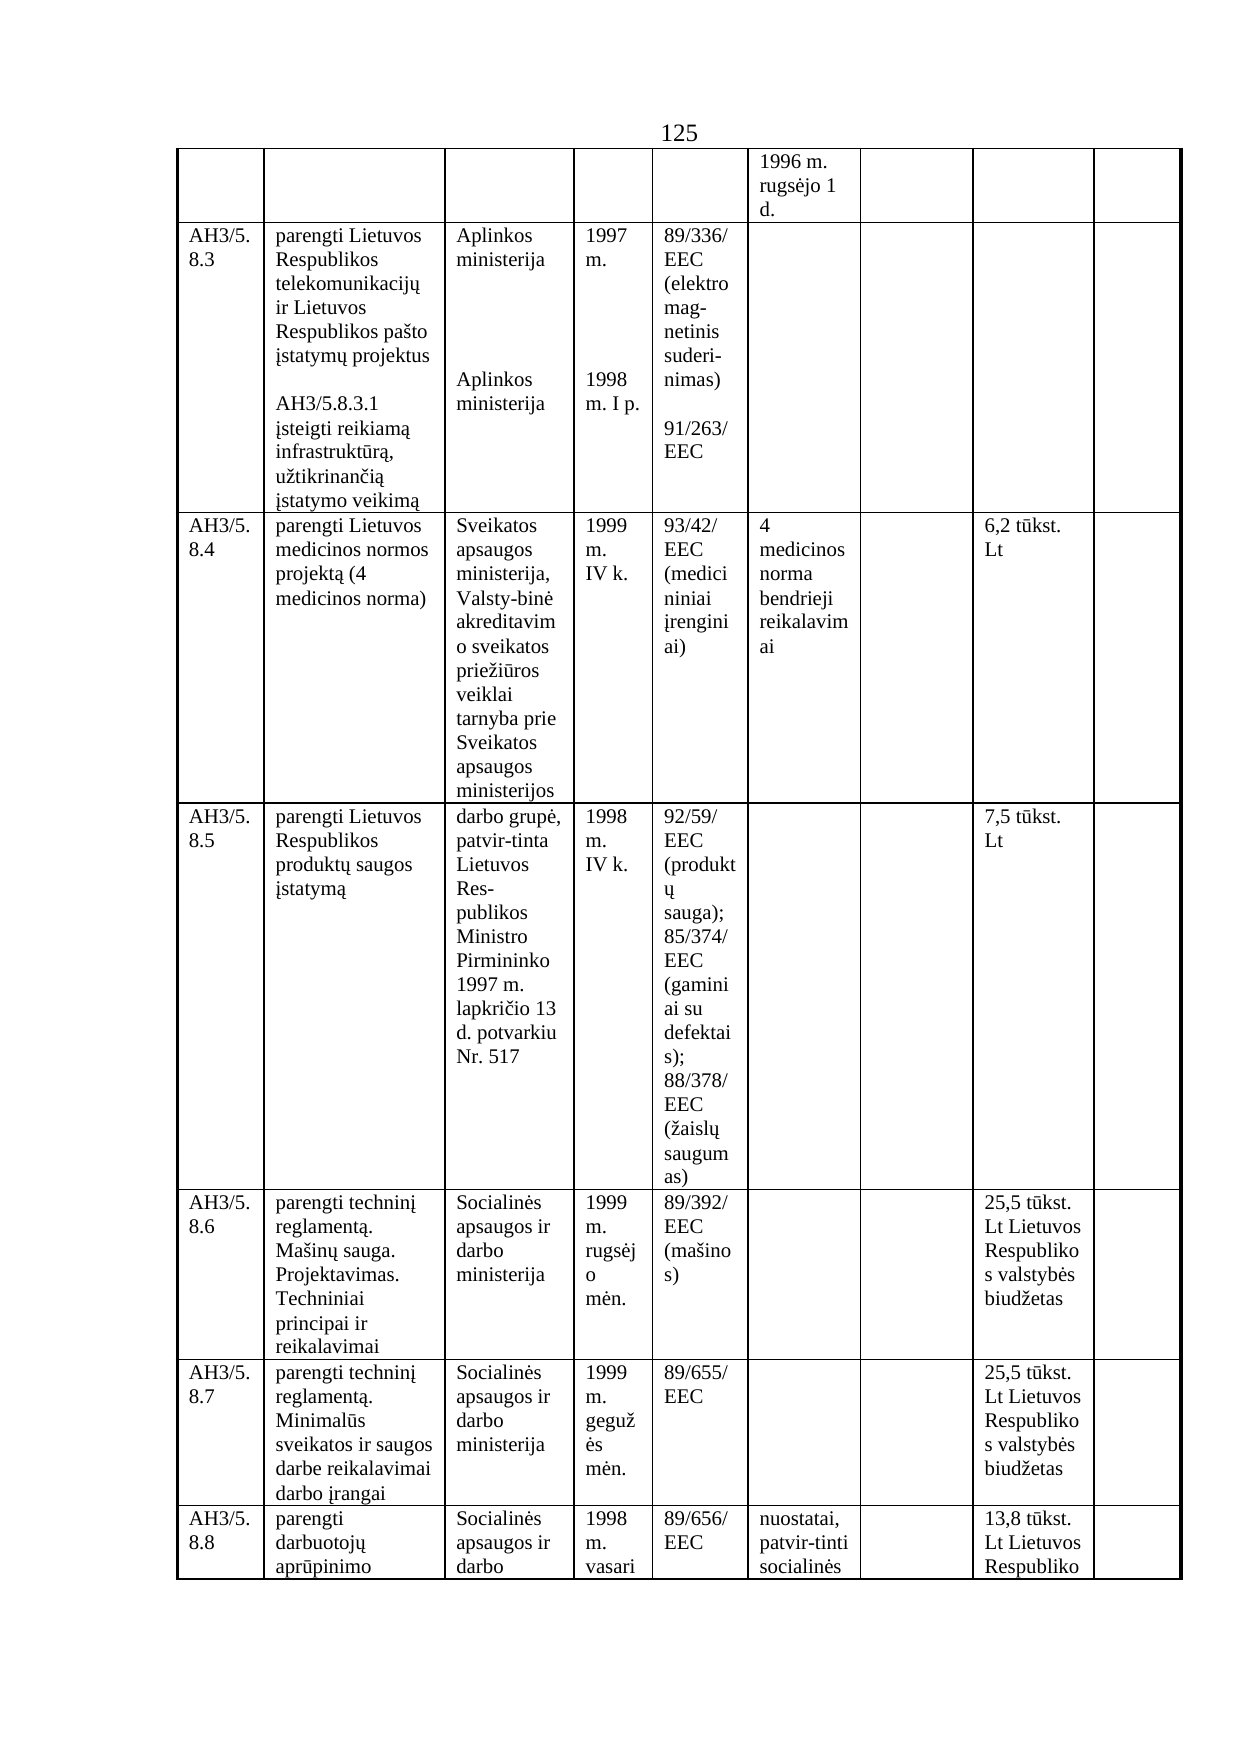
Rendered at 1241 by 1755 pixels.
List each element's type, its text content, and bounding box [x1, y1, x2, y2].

table_cell 1997 m. 1998 m. I p. [575, 223, 652, 512]
table_cell 1998 m. vasari [575, 1506, 652, 1578]
table_cell AH3/5.8.8 [179, 1506, 263, 1578]
table_cell parengti Lietuvos medicinos normos projektą (4 medicinos norma) [265, 513, 444, 802]
table_cell [1095, 1190, 1179, 1358]
table_cell 93/42/EEC (medicininiai įrenginiai) [653, 513, 747, 802]
table_cell Socialinės apsaugos ir darbo ministerija [446, 1190, 573, 1358]
table_cell AH3/5.8.3 [179, 223, 263, 512]
table_cell [1095, 513, 1179, 802]
table_cell [1095, 1506, 1179, 1578]
table_cell Aplinkos ministerija Aplinkos ministerija [446, 223, 573, 512]
table_cell 89/655/EEC [653, 1360, 747, 1504]
table_cell 89/656/EEC [653, 1506, 747, 1578]
table_cell [179, 149, 263, 221]
table_cell AH3/5.8.6 [179, 1190, 263, 1358]
table_cell Socialinės apsaugos ir darbo [446, 1506, 573, 1578]
table_cell Socialinės apsaugos ir darbo ministerija [446, 1360, 573, 1504]
table_cell 1996 m. rugsėjo 1 d. [749, 149, 860, 221]
table_cell parengti Lietuvos Respublikos telekomunikacijų ir Lietuvos Respublikos pašto įstatymų projektus AH3/5.8.3.1 įsteigti reikiamą infrastruktūrą, užtikrinančią įstatymo veikimą [265, 223, 444, 512]
table_cell parengti darbuotojų aprūpinimo [265, 1506, 444, 1578]
table_cell 1999 m. gegužės mėn. [575, 1360, 652, 1504]
table_cell [749, 804, 860, 1188]
table_cell 6,2 tūkst. Lt [974, 513, 1093, 802]
table_cell 1998 m. IV k. [575, 804, 652, 1188]
table_cell AH3/5.8.7 [179, 1360, 263, 1504]
table_cell [1095, 149, 1179, 221]
table_cell 25,5 tūkst. Lt Lietuvos Respublikos valstybės biudžetas [974, 1360, 1093, 1504]
table_cell nuostatai, patvir-tinti socialinės [749, 1506, 860, 1578]
table_cell [861, 1190, 972, 1358]
table_cell [749, 1360, 860, 1504]
table_cell [1095, 1360, 1179, 1504]
table_cell 89/392/EEC (mašinos) [653, 1190, 747, 1358]
table_cell [861, 223, 972, 512]
table_cell parengti techninį reglamentą. Minimalūs sveikatos ir saugos darbe reikalavimai darbo įrangai [265, 1360, 444, 1504]
table_cell [974, 149, 1093, 221]
table_cell 1999 m. IV k. [575, 513, 652, 802]
table_cell [1095, 804, 1179, 1188]
table_cell [575, 149, 652, 221]
table_cell AH3/5.8.5 [179, 804, 263, 1188]
table_cell [974, 223, 1093, 512]
table_cell AH3/5.8.4 [179, 513, 263, 802]
table_cell [1095, 223, 1179, 512]
table_cell [446, 149, 573, 221]
table_cell 4 medicinos norma bendrieji reikalavimai [749, 513, 860, 802]
table_cell [861, 804, 972, 1188]
table_cell [265, 149, 444, 221]
table_cell darbo grupė, patvir-tinta Lietuvos Res-publikos Ministro Pirmininko 1997 m. lapkričio 13 d. potvarkiu Nr. 517 [446, 804, 573, 1188]
table_cell Sveikatos apsaugos ministerija, Valsty-binė akreditavimo sveikatos priežiūros veiklai tarnyba prie Sveikatos apsaugos ministerijos [446, 513, 573, 802]
table_cell [749, 1190, 860, 1358]
table_cell 1999 m. rugsėjo mėn. [575, 1190, 652, 1358]
table_cell [861, 1506, 972, 1578]
table_cell 13,8 tūkst. Lt Lietuvos Respubliko [974, 1506, 1093, 1578]
table_cell [861, 149, 972, 221]
table_cell [861, 513, 972, 802]
table_cell [749, 223, 860, 512]
table_cell [861, 1360, 972, 1504]
table_cell 7,5 tūkst. Lt [974, 804, 1093, 1188]
table_cell parengti Lietuvos Respublikos produktų saugos įstatymą [265, 804, 444, 1188]
table_cell 92/59/EEC (produktų sauga); 85/374/EEC (gaminiai su defektais); 88/378/EEC (žaislų saugumas) [653, 804, 747, 1188]
table_cell 25,5 tūkst. Lt Lietuvos Respublikos valstybės biudžetas [974, 1190, 1093, 1358]
table_cell parengti techninį reglamentą. Mašinų sauga. Projektavimas. Techniniai principai ir reikalavimai [265, 1190, 444, 1358]
table_cell 89/336/EEC (elektromag-netinis suderi-nimas) 91/263/EEC [653, 223, 747, 512]
table_cell [653, 149, 747, 221]
